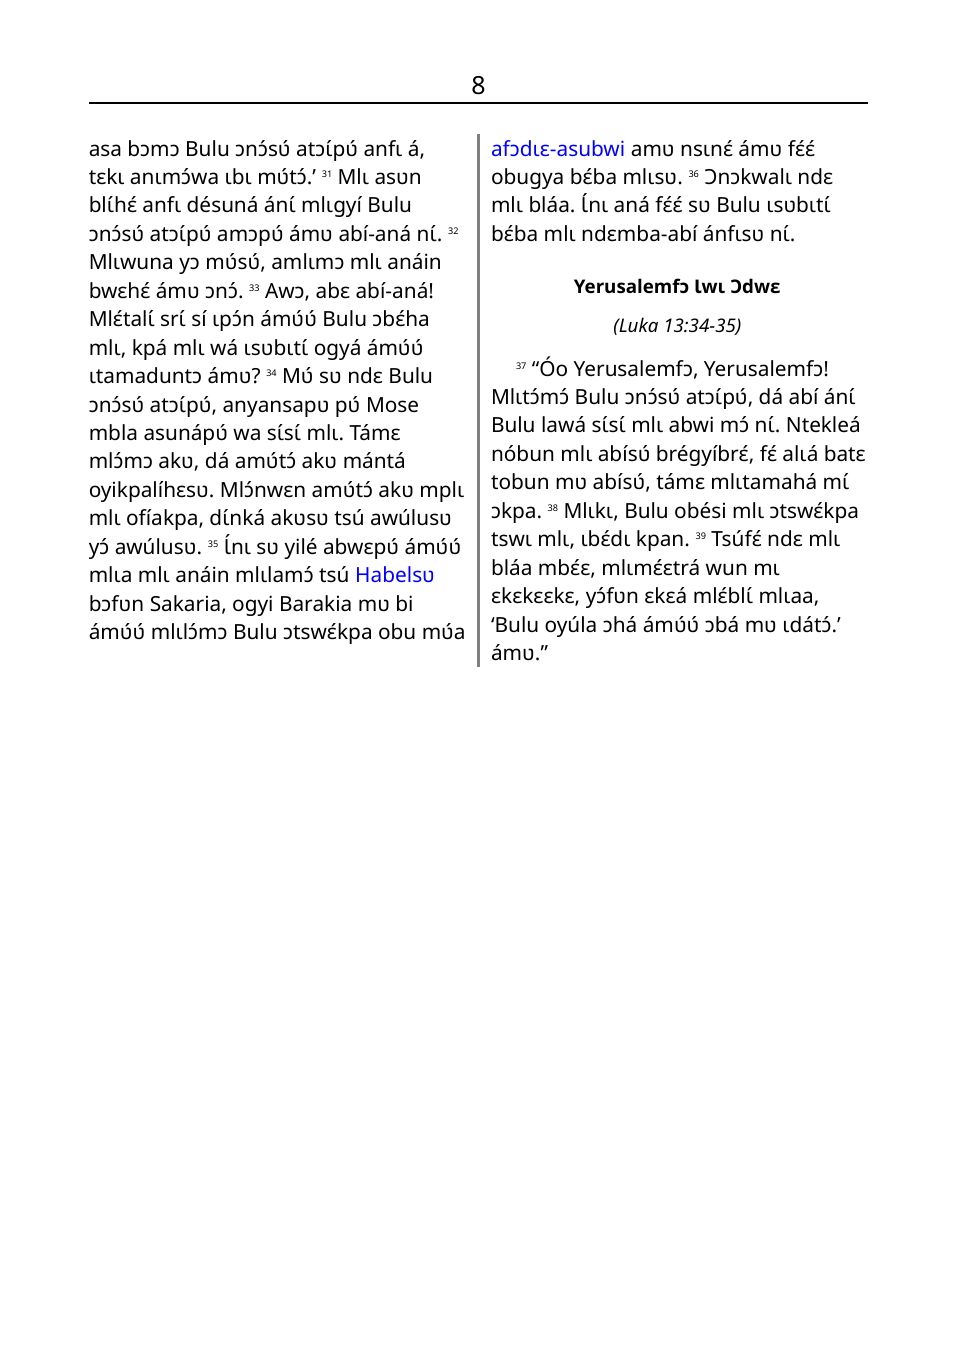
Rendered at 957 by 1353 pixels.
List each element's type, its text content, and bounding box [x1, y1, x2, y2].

text afɔdɩɛ-asubwi amʋ nsɩnɛ́ ámʋ fɛ́ɛ́ obugya bɛ́ba mlɩsʋ. 36 Ɔnɔkwalɩ ndɛ mlɩ bláa. Ɩ́nɩ aná fɛ́ɛ́ sʋ Bulu ɩsʋbɩtɩ́ bɛ́ba mlɩ ndɛmba-abí ánfɩsʋ nɩ́. [491, 134, 868, 247]
text asa bɔmɔ Bulu ɔnɔ́sʋ́ atɔɩ́pʋ́ anfɩ á, tɛkɩ anɩmɔ́wa ɩbɩ mʋ́tɔ́.’ 31 Mlɩ asʋn blɩ́hɛ́ anfɩ désuná ánɩ́ mlɩgyí Bulu ɔnɔ́sʋ́ atɔɩ́pʋ́ amɔpʋ́ ámʋ abí-aná nɩ́. 32 Mlɩwuna yɔ mʋ́sʋ́, amlɩmɔ mlɩ anáin bwɛhɛ́ ámʋ ɔnɔ́. 33 Awɔ, abɛ abí-aná! Mlɛ́talɩ́ srɩ́ sí ɩpɔ́n ámʋ́ʋ́ Bulu ɔbɛ́ha mlɩ, kpá mlɩ wá ɩsʋbɩtɩ́ ogyá ámʋ́ʋ́ ɩtamaduntɔ ámʋ? 34 Mʋ́ sʋ ndɛ Bulu ɔnɔ́sʋ́ atɔɩ́pʋ́, anyansapʋ pʋ́ Mose mbla asunápʋ́ wa sɩ́sɩ́ mlɩ. Támɛ mlɔ́mɔ akʋ, dá amʋ́tɔ́ akʋ mántá oyikpalíhɛsʋ. Mlɔ́nwɛn amʋ́tɔ́ akʋ mplɩ mlɩ ofíakpa, dɩ́nká akʋsʋ tsú awúlusʋ yɔ́ awúlusʋ. 35 Ɩ́nɩ sʋ yilé abwɛpʋ́ ámʋ́ʋ́ mlɩa mlɩ anáin mlɩlamɔ́ tsú Habelsʋ bɔfʋn Sakaria, ogyi Barakia mʋ bi ámʋ́ʋ́ mlɩlɔ́mɔ Bulu ɔtswɛ́kpa obu mʋ́a [88, 134, 466, 646]
text Yerusalemfɔ Ɩwɩ Ɔdwɛ [492, 274, 867, 300]
text (Luka 13:34-35) [492, 320, 867, 346]
text 37 “Óo Yerusalemfɔ, Yerusalemfɔ! Mlɩtɔ́mɔ́ Bulu ɔnɔ́sʋ́ atɔɩ́pʋ́, dá abí ánɩ́ Bulu lawá sɩ́sɩ́ mlɩ abwi mɔ́ nɩ́. Ntekleá nóbun mlɩ abísʋ́ brégyíbrɛ́, fɛ́ alɩá batɛ tobun mʋ abísʋ́, támɛ mlɩtamahá mɩ́ ɔkpa. 38 Mlɩkɩ, Bulu obési mlɩ ɔtswɛ́kpa tswɩ mlɩ, ɩbɛ́dɩ kpan. 39 Tsúfɛ́ ndɛ mlɩ bláa mbɛ́ɛ, mlɩmɛ́ɛtrá wun mɩ ɛkɛkɛɛkɛ, yɔ́fʋn ɛkɛá mlɛ́blɩ́ mlɩaa, ‘Bulu oyúla ɔhá ámʋ́ʋ́ ɔbá mʋ ɩdátɔ́.’ ámʋ.” [491, 354, 868, 667]
